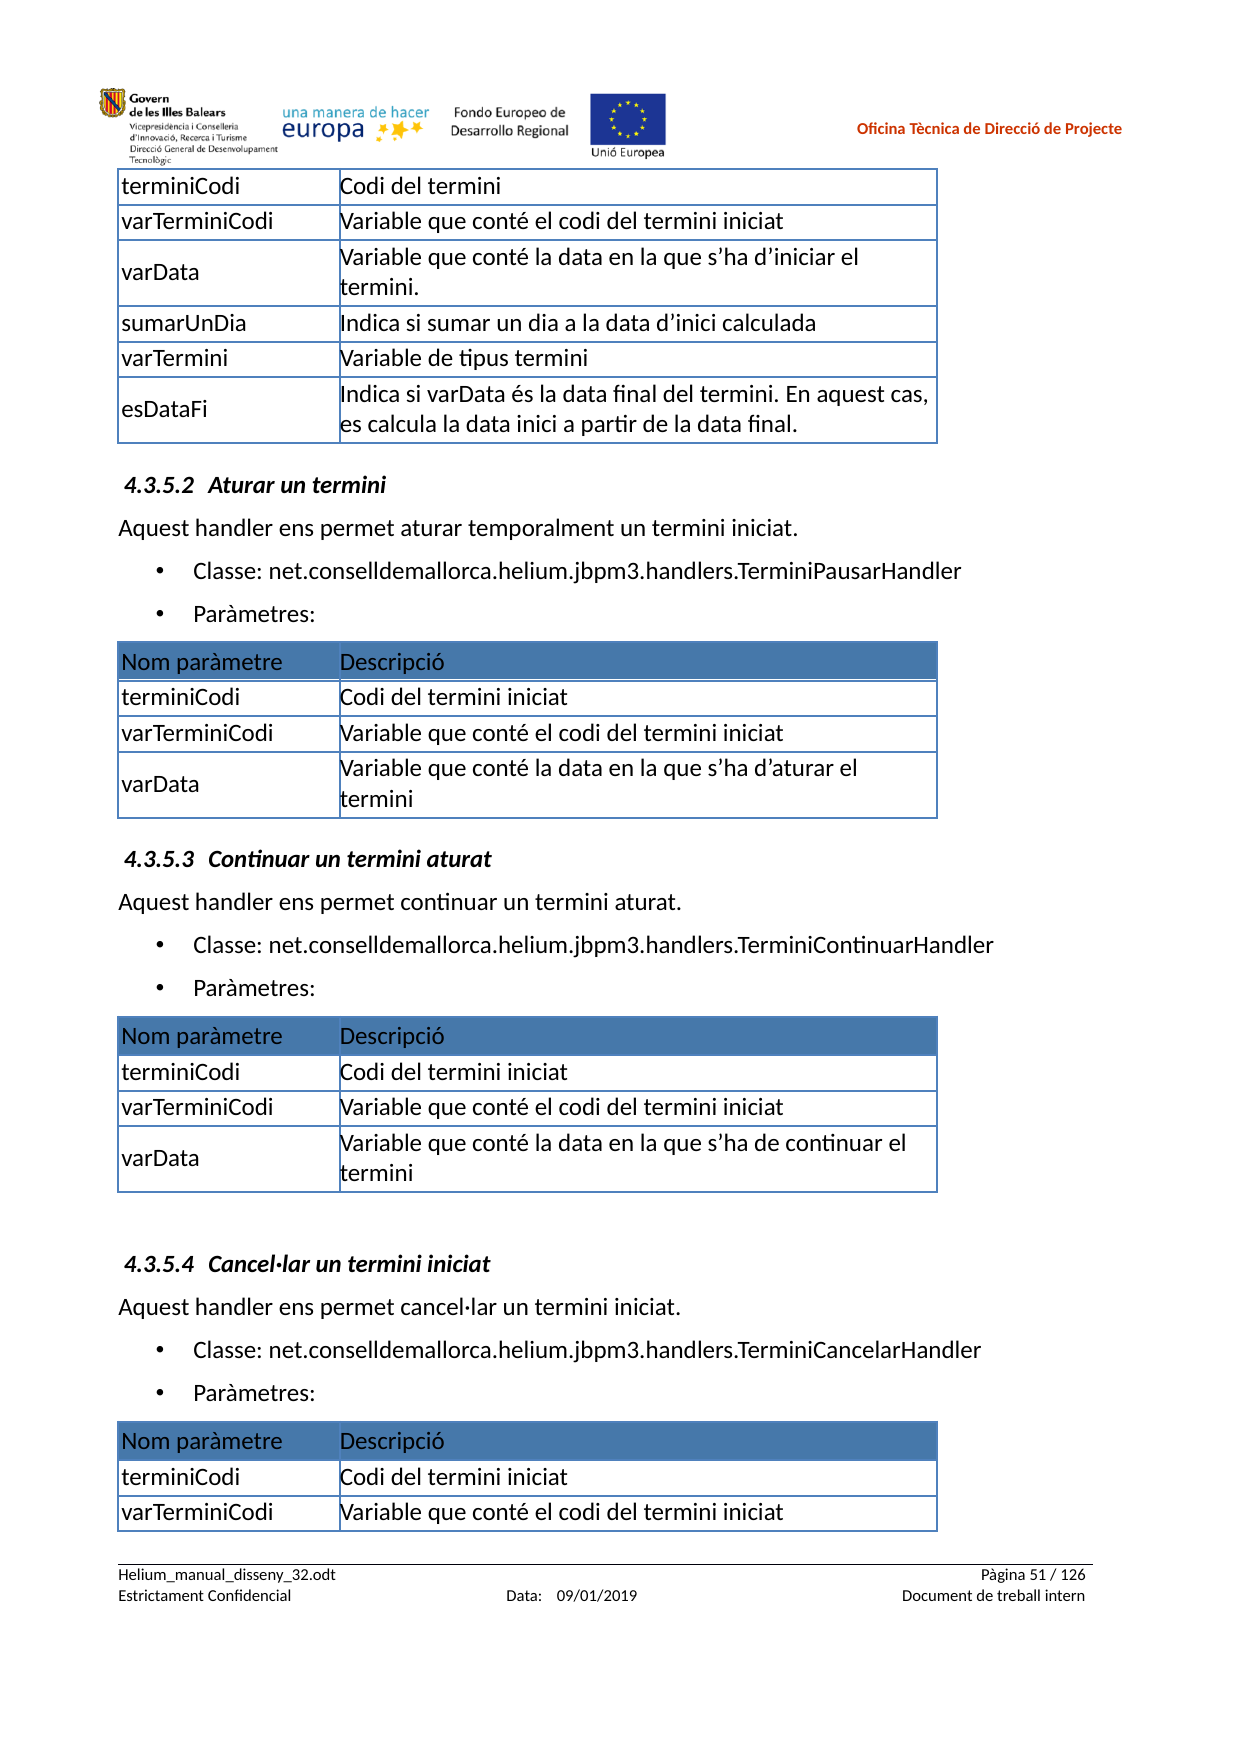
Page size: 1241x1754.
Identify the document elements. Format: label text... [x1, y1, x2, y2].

table_cell varTermini [119, 343, 339, 376]
table_header Nom paràmetre [119, 643, 339, 679]
table_header Descripció [341, 1423, 936, 1459]
table_cell terminiCodi [119, 682, 339, 715]
table_cell terminiCodi [119, 1056, 339, 1089]
table_cell Codi del termini iniciat [341, 682, 936, 715]
text Aquest handler ens permet aturar temporalment un termini iniciat. [118, 512, 1122, 542]
table_cell Variable que conté la data en la que s’ha d’aturar el termini [341, 753, 936, 817]
table_header Descripció [341, 643, 936, 679]
table_cell sumarUnDia [119, 307, 339, 341]
text Aquest handler ens permet continuar un termini aturat. [118, 886, 1122, 917]
table_cell terminiCodi [119, 170, 339, 203]
picture [99, 87, 668, 166]
table_cell Codi del termini iniciat [341, 1461, 936, 1494]
table_header Nom paràmetre [119, 1423, 339, 1459]
table_cell varData [119, 1127, 339, 1191]
table_cell varData [119, 753, 339, 817]
table_cell Codi del termini [341, 170, 936, 203]
list Classe: net.conselldemallorca.helium.jbpm3.handlers.TerminiContinuarHandler [156, 929, 1122, 960]
subtitle Aturar un termini [118, 469, 1122, 499]
table_cell Variable que conté el codi del termini iniciat [341, 1092, 936, 1125]
list Paràmetres: [156, 1377, 1122, 1408]
subtitle Cancel·lar un termini iniciat [118, 1249, 1122, 1279]
table_cell Variable que conté el codi del termini iniciat [341, 717, 936, 751]
list Paràmetres: [156, 598, 1122, 628]
table_cell Variable que conté el codi del termini iniciat [341, 206, 936, 239]
list Classe: net.conselldemallorca.helium.jbpm3.handlers.TerminiPausarHandler [156, 555, 1122, 586]
table_header Descripció [341, 1018, 936, 1054]
table_cell terminiCodi [119, 1461, 339, 1494]
table_cell Codi del termini iniciat [341, 1056, 936, 1089]
subtitle Continuar un termini aturat [118, 844, 1122, 874]
table_cell varTerminiCodi [119, 717, 339, 751]
table_cell Variable que conté el codi del termini iniciat [341, 1497, 936, 1530]
table_cell Variable que conté la data en la que s’ha de continuar el termini [341, 1127, 936, 1191]
list Paràmetres: [156, 972, 1122, 1003]
table_cell Variable de tipus termini [341, 343, 936, 376]
text Aquest handler ens permet cancel·lar un termini iniciat. [118, 1291, 1122, 1322]
list Classe: net.conselldemallorca.helium.jbpm3.handlers.TerminiCancelarHandler [156, 1334, 1122, 1365]
table_cell varTerminiCodi [119, 1497, 339, 1530]
table_cell Indica si sumar un dia a la data d’inici calculada [341, 307, 936, 341]
table_cell Variable que conté la data en la que s’ha d’iniciar el termini. [341, 241, 936, 305]
table_cell varTerminiCodi [119, 206, 339, 239]
table_header Nom paràmetre [119, 1018, 339, 1054]
table_cell varTerminiCodi [119, 1092, 339, 1125]
table_cell varData [119, 241, 339, 305]
table_cell esDataFi [119, 378, 339, 442]
table_cell Indica si varData és la data final del termini. En aquest cas, es calcula la data inici a partir de la data final. [341, 378, 936, 442]
